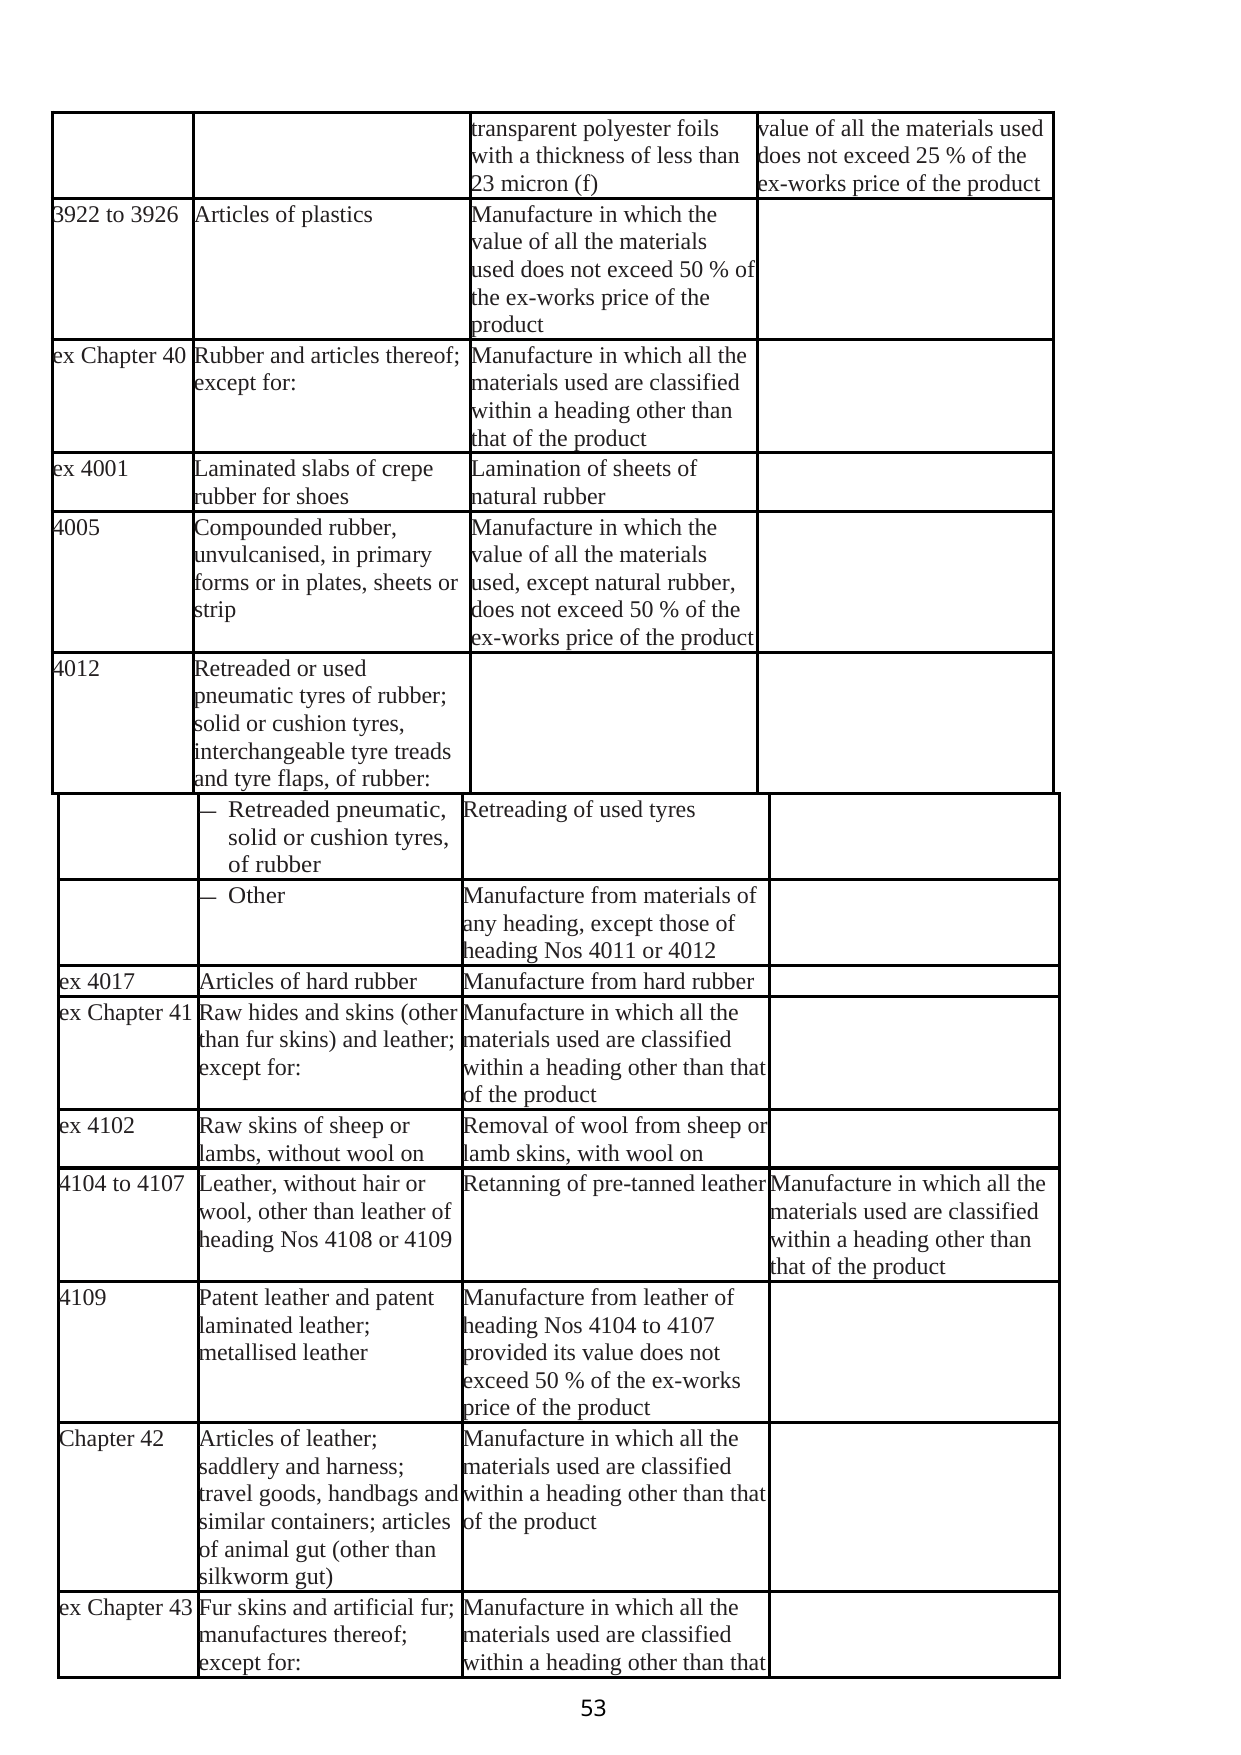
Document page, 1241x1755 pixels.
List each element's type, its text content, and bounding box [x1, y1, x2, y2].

table_cell [1055, 510, 1060, 651]
table_cell [1081, 197, 1091, 338]
table_cell Retreaded or used pneumatic tyres of rubber; solid or cushion tyres, interchangeable tyre treads and tyre flaps, of rubber: [195, 654, 469, 792]
table_cell Manufacture from hard rubber [464, 967, 768, 994]
table_cell [1055, 111, 1060, 197]
table_cell [771, 967, 1058, 994]
table_cell [1061, 1590, 1081, 1676]
table_cell Fur skins and artificial fur; manufactures thereof; except for: [200, 1593, 461, 1676]
table_cell Manufacture in which all the materials used are classified within a heading other than that of the product [464, 1424, 768, 1590]
table_cell [1081, 1108, 1091, 1166]
table_cell [52, 1421, 57, 1590]
table_cell value of all the materials used does not exceed 25 % of the ex-works price of the product [759, 114, 1052, 197]
table_cell [1081, 1421, 1091, 1590]
table_cell ex 4017 [60, 967, 197, 994]
table_cell [1060, 338, 1081, 451]
table_cell [771, 1593, 1058, 1676]
table_cell [60, 795, 197, 878]
table_cell Retanning of pre-tanned leather [464, 1170, 768, 1280]
table_cell Articles of leather; saddlery and harness; travel goods, handbags and similar containers; articles of animal gut (other than silkworm gut) [200, 1424, 461, 1590]
table_cell [52, 964, 57, 994]
table_cell [1081, 878, 1091, 964]
table_cell [771, 1111, 1058, 1166]
table_cell [52, 1590, 57, 1676]
table_cell [771, 1424, 1058, 1590]
table_cell [1081, 338, 1091, 451]
table_cell Raw hides and skins (other than fur skins) and leather; except for: [200, 998, 461, 1108]
table_cell ex 4001 [54, 454, 192, 509]
table_cell Patent leather and patent laminated leather; metallised leather [200, 1283, 461, 1421]
table_cell [52, 795, 57, 878]
table_cell [52, 1166, 57, 1280]
table_cell [54, 114, 192, 197]
table_cell [1081, 1280, 1091, 1421]
table_cell [1081, 964, 1091, 994]
table_cell [1061, 1421, 1081, 1590]
table_cell [1055, 338, 1060, 451]
table_cell 4005 [54, 513, 192, 651]
table_cell [52, 1108, 57, 1166]
table_cell [759, 200, 1052, 338]
table_cell [1061, 964, 1081, 994]
table_cell [1060, 451, 1081, 509]
table_cell Lamination of sheets of natural rubber [472, 454, 756, 509]
table_cell [771, 1283, 1058, 1421]
table_cell Compounded rubber, unvulcanised, in primary forms or in plates, sheets or strip [195, 513, 469, 651]
table_cell [1055, 197, 1060, 338]
table_cell [1081, 995, 1091, 1108]
table_cell ex Chapter 41 [60, 998, 197, 1108]
table_cell Manufacture in which all the materials used are classified within a heading other than that of the product [464, 998, 768, 1108]
table_cell Chapter 42 [60, 1424, 197, 1590]
table_cell Manufacture in which the value of all the materials used does not exceed 50 % of the ex-works price of the product [472, 200, 756, 338]
table_cell [1081, 111, 1091, 197]
table_cell [1055, 451, 1060, 509]
table_cell [771, 998, 1058, 1108]
table_cell [1061, 792, 1081, 878]
table_cell 4104 to 4107 [60, 1170, 197, 1280]
table_cell 3922 to 3926 [54, 200, 192, 338]
table_cell [1081, 451, 1091, 509]
table_cell Manufacture in which all the materials used are classified within a heading other than that of the product [771, 1170, 1058, 1280]
table_cell [1061, 995, 1081, 1108]
table_cell [1060, 510, 1081, 651]
table_cell Manufacture from materials of any heading, except those of heading Nos 4011 or 4012 [464, 881, 768, 964]
table_cell [759, 654, 1052, 792]
table_cell [52, 1280, 57, 1421]
table_cell ex Chapter 40 [54, 341, 192, 451]
table_cell [771, 795, 1058, 878]
table_cell transparent polyester foils with a thickness of less than 23 micron (f) [472, 114, 756, 197]
table_cell [759, 341, 1052, 451]
table_cell [1081, 1590, 1091, 1676]
table_cell [195, 114, 469, 197]
table_cell [472, 654, 756, 792]
table_cell 4012 [54, 654, 192, 792]
table_cell [1081, 651, 1091, 792]
table_cell [1081, 510, 1091, 651]
table_cell [1060, 111, 1081, 197]
table_cell 4109 [60, 1283, 197, 1421]
table_cell [1061, 878, 1081, 964]
table_cell [1060, 651, 1081, 792]
table_cell Retreading of used tyres [464, 795, 768, 878]
table_cell Manufacture in which all the materials used are classified within a heading other than that [464, 1593, 768, 1676]
table_cell Manufacture in which the value of all the materials used, except natural rubber, does not exceed 50 % of the ex-works price of the product [472, 513, 756, 651]
table_cell [759, 513, 1052, 651]
table_cell Articles of plastics [195, 200, 469, 338]
table_cell [52, 878, 57, 964]
table_cell Laminated slabs of crepe rubber for shoes [195, 454, 469, 509]
table_cell [1060, 197, 1081, 338]
table_cell Other [200, 881, 461, 964]
table_cell [1061, 1166, 1081, 1280]
table_cell Retreaded pneumatic, solid or cushion tyres, of rubber [200, 795, 461, 878]
table_cell [1081, 1166, 1091, 1280]
table_cell Raw skins of sheep or lambs, without wool on [200, 1111, 461, 1166]
table_cell [52, 995, 57, 1108]
table_cell ex 4102 [60, 1111, 197, 1166]
table_cell [759, 454, 1052, 509]
table_cell Removal of wool from sheep or lamb skins, with wool on [464, 1111, 768, 1166]
table_cell Manufacture from leather of heading Nos 4104 to 4107 provided its value does not exceed 50 % of the ex-works price of the product [464, 1283, 768, 1421]
table_cell Rubber and articles thereof; except for: [195, 341, 469, 451]
table_cell [60, 881, 197, 964]
table_cell Manufacture in which all the materials used are classified within a heading other than that of the product [472, 341, 756, 451]
table_cell [1061, 1108, 1081, 1166]
table_cell [1081, 792, 1091, 878]
table_cell [771, 881, 1058, 964]
table_cell Articles of hard rubber [200, 967, 461, 994]
table_cell Leather, without hair or wool, other than leather of heading Nos 4108 or 4109 [200, 1170, 461, 1280]
table_cell [1061, 1280, 1081, 1421]
table_cell ex Chapter 43 [60, 1593, 197, 1676]
table_cell [1055, 651, 1060, 792]
